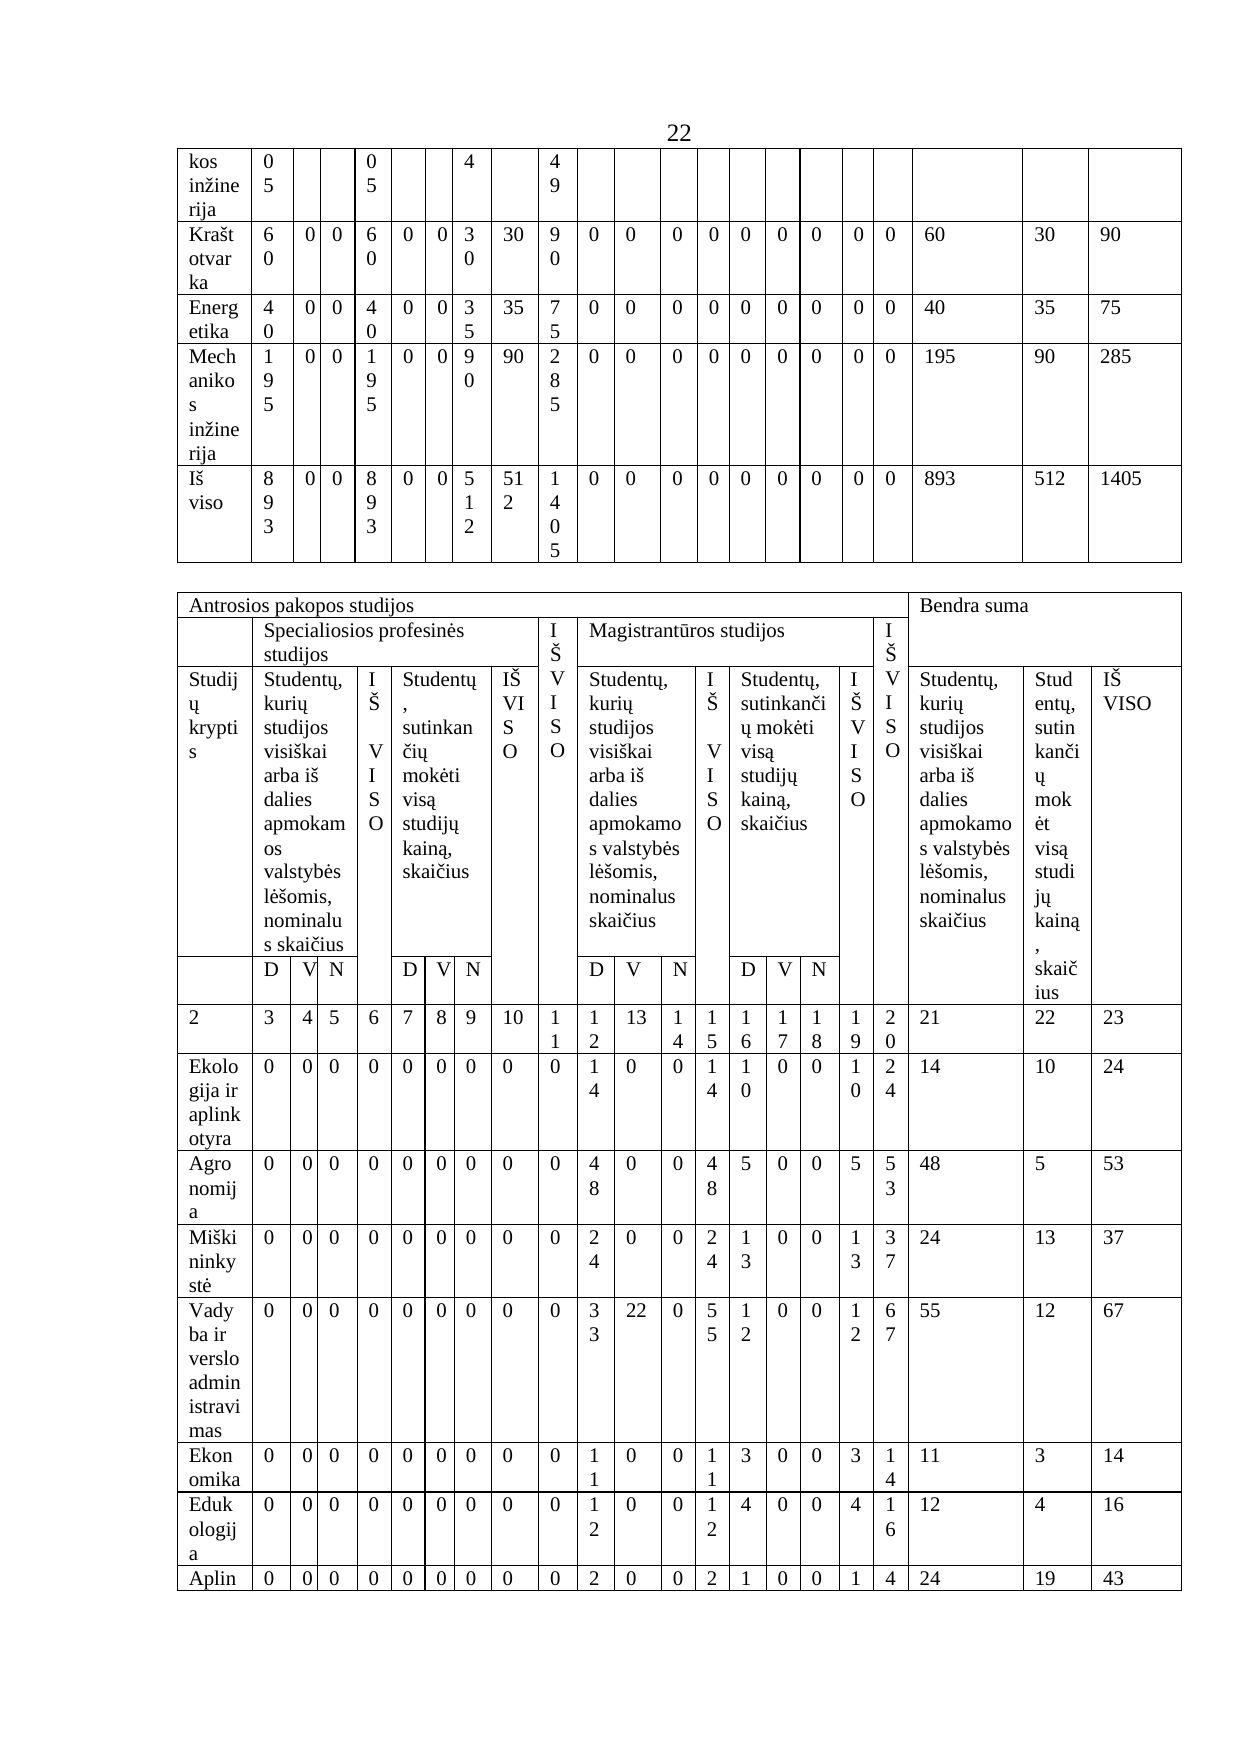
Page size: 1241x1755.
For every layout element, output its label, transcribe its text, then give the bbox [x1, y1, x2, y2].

table_cell 0 [662, 1493, 695, 1564]
table_cell 0 [426, 222, 452, 294]
table_cell 0 [767, 1054, 800, 1150]
table_cell 0 [358, 1151, 391, 1223]
table_cell 4 [874, 1566, 908, 1590]
table_cell 0 [843, 466, 873, 562]
table_cell 14 [662, 1005, 695, 1053]
table_cell 0 [358, 1443, 391, 1491]
table_cell 0 [766, 295, 799, 343]
table_cell 22 [1024, 1005, 1091, 1053]
table_cell IŠ VISO [492, 667, 538, 1004]
table_cell 0 [801, 1298, 839, 1442]
table_cell 893 [913, 466, 1022, 562]
table_cell 10 [840, 1054, 873, 1150]
table_cell N [455, 957, 491, 1004]
table_cell [661, 149, 697, 221]
table_cell 0 [766, 344, 799, 464]
table_cell 0 [291, 1493, 317, 1564]
table_cell 2 [178, 1005, 252, 1053]
table_cell [178, 957, 252, 1004]
table_cell 12 [840, 1298, 873, 1442]
table_cell 0 [662, 1054, 695, 1150]
table_cell 0 [698, 222, 729, 294]
table_cell Studentų, kurių studijos visiškai arba iš dalies apmokamos valstybės lėšomis, nominalus skaičius [909, 667, 1023, 1004]
table_cell 0 [426, 1566, 454, 1590]
table_cell 12 [578, 1493, 614, 1564]
table_cell [615, 149, 660, 221]
table_cell 49 [539, 149, 577, 221]
table_cell IŠ VISO [539, 618, 577, 1004]
table_cell 13 [840, 1225, 873, 1297]
table_cell [801, 149, 842, 221]
table_cell 13 [1024, 1225, 1091, 1297]
table_cell 0 [615, 222, 660, 294]
table_cell 0 [661, 466, 697, 562]
table_cell [294, 149, 320, 221]
table_cell 0 [539, 1298, 577, 1442]
table_cell 3 [840, 1443, 873, 1491]
table_cell 0 [730, 466, 765, 562]
table_cell IŠ VISO [696, 667, 729, 1004]
table_cell 24 [578, 1225, 614, 1297]
table_cell 0 [455, 1493, 491, 1564]
table_cell 0 [392, 295, 425, 343]
table_cell 11 [909, 1443, 1023, 1491]
table_cell 0 [253, 1225, 290, 1297]
table_cell 0 [392, 222, 425, 294]
table_cell 0 [661, 222, 697, 294]
table_cell 30 [1023, 222, 1088, 294]
table_cell 893 [252, 466, 293, 562]
table_cell 0 [321, 344, 354, 464]
table_cell IŠ VISO [358, 667, 391, 1004]
table_cell 0 [318, 1225, 357, 1297]
table_cell 3 [253, 1005, 290, 1053]
table_cell 512 [453, 466, 491, 562]
table_cell 90 [1023, 344, 1088, 464]
table_cell 12 [909, 1493, 1023, 1564]
table_cell N [662, 957, 695, 1004]
table_cell [578, 149, 614, 221]
table_cell 285 [539, 344, 577, 464]
table_cell 195 [356, 344, 391, 464]
table_cell 0 [294, 466, 320, 562]
table_cell 0 [426, 295, 452, 343]
table_cell 0 [539, 1443, 577, 1491]
table_cell 0 [358, 1225, 391, 1297]
table_cell Vadyba ir verslo administravimas [178, 1298, 252, 1442]
table_cell 5 [730, 1151, 766, 1223]
table_cell 10 [1024, 1054, 1091, 1150]
table_cell 0 [662, 1225, 695, 1297]
table_cell 0 [801, 1443, 839, 1491]
table_cell 24 [874, 1054, 908, 1150]
table_cell [426, 149, 452, 221]
table_cell 0 [318, 1054, 357, 1150]
table_cell IŠ VISO [874, 618, 908, 1004]
table_cell 12 [730, 1298, 766, 1442]
table_cell 24 [1092, 1054, 1181, 1150]
table_cell 0 [801, 295, 842, 343]
table_cell 55 [696, 1298, 729, 1442]
table_cell 67 [874, 1298, 908, 1442]
table_cell 19 [1024, 1566, 1091, 1590]
table_cell IŠ VISO [1092, 667, 1181, 1004]
table_cell 16 [730, 1005, 766, 1053]
table_cell 0 [843, 222, 873, 294]
table_cell 0 [615, 466, 660, 562]
table_cell 0 [801, 466, 842, 562]
table_cell 0 [318, 1493, 357, 1564]
table_cell 16 [1092, 1493, 1181, 1564]
table_cell 0 [767, 1493, 800, 1564]
table_cell 67 [1092, 1298, 1181, 1442]
table_cell [1023, 149, 1088, 221]
table_cell 0 [801, 344, 842, 464]
table_cell [766, 149, 799, 221]
table_cell 40 [913, 295, 1022, 343]
table_cell 0 [426, 1443, 454, 1491]
table_cell 13 [730, 1225, 766, 1297]
table_cell 0 [661, 295, 697, 343]
table_cell 14 [909, 1054, 1023, 1150]
table_cell 0 [539, 1054, 577, 1150]
table_cell 0 [578, 466, 614, 562]
table_cell 0 [291, 1054, 317, 1150]
table_cell 0 [662, 1151, 695, 1223]
table_cell [913, 149, 1022, 221]
table_cell 0 [392, 1151, 424, 1223]
table_cell 0 [294, 344, 320, 464]
table_cell 0 [392, 1493, 424, 1564]
table_cell IŠ VISO [840, 667, 873, 1004]
table_cell 24 [696, 1225, 729, 1297]
table_cell 11 [539, 1005, 577, 1053]
table_cell 0 [578, 344, 614, 464]
table_cell 0 [539, 1566, 577, 1590]
table_cell 0 [492, 1151, 538, 1223]
table_cell 0 [253, 1493, 290, 1564]
table_cell [843, 149, 873, 221]
table_cell 0 [843, 344, 873, 464]
table_cell 0 [426, 466, 452, 562]
table_cell 90 [1089, 222, 1181, 294]
table_cell 5 [318, 1005, 357, 1053]
table_cell 48 [696, 1151, 729, 1223]
table_cell 22 [615, 1298, 661, 1442]
table_cell 0 [874, 222, 912, 294]
table_cell 0 [766, 222, 799, 294]
table_cell 10 [492, 1005, 538, 1053]
table_cell 30 [453, 222, 491, 294]
table_cell 60 [252, 222, 293, 294]
table_cell 0 [661, 344, 697, 464]
table_cell Energetika [178, 295, 251, 343]
table_cell [492, 149, 538, 221]
table_cell 0 [767, 1566, 800, 1590]
table_cell 0 [253, 1566, 290, 1590]
table_cell 1405 [539, 466, 577, 562]
table_cell 60 [913, 222, 1022, 294]
table_cell 43 [1092, 1566, 1181, 1590]
table_cell 0 [358, 1566, 391, 1590]
table_cell 0 [358, 1298, 391, 1442]
table_cell 0 [455, 1443, 491, 1491]
table_cell 1 [840, 1566, 873, 1590]
table_cell 0 [766, 466, 799, 562]
table_cell Miškininkystė [178, 1225, 252, 1297]
table_cell 0 [615, 1225, 661, 1297]
table_cell 24 [909, 1566, 1023, 1590]
table_cell 0 [615, 295, 660, 343]
table_cell 90 [453, 344, 491, 464]
table_cell 05 [356, 149, 391, 221]
table_cell 195 [252, 344, 293, 464]
table_cell 0 [492, 1493, 538, 1564]
table_cell 30 [492, 222, 538, 294]
table_cell 3 [730, 1443, 766, 1491]
table_cell 0 [392, 1225, 424, 1297]
table_cell 0 [698, 344, 729, 464]
table_cell 20 [874, 1005, 908, 1053]
table_cell 0 [294, 295, 320, 343]
table_cell 23 [1092, 1005, 1181, 1053]
table_cell Studentų, kurių studijos visiškai arba iš dalies apmokamos valstybės lėšomis, nominalus skaičius [578, 667, 695, 956]
table_cell 14 [696, 1054, 729, 1150]
table_cell 0 [615, 1151, 661, 1223]
table_cell 0 [321, 466, 354, 562]
table_cell 0 [455, 1298, 491, 1442]
table_cell 0 [730, 295, 765, 343]
table_cell 60 [356, 222, 391, 294]
table_cell [1089, 149, 1181, 221]
table_cell 0 [318, 1443, 357, 1491]
table_cell 35 [1023, 295, 1088, 343]
table_cell 35 [492, 295, 538, 343]
table_cell 5 [1024, 1151, 1091, 1223]
table_cell 0 [578, 295, 614, 343]
table_cell 0 [392, 466, 425, 562]
table_cell 0 [318, 1151, 357, 1223]
table_cell 0 [392, 1298, 424, 1442]
table_cell 0 [253, 1298, 290, 1442]
table_cell 0 [455, 1151, 491, 1223]
table_cell D [578, 957, 614, 1004]
table_cell 0 [662, 1298, 695, 1442]
table_cell 48 [909, 1151, 1023, 1223]
table_cell V [426, 957, 454, 1004]
table_cell 0 [874, 466, 912, 562]
table_cell 19 [840, 1005, 873, 1053]
table_cell Mechanikos inžinerija [178, 344, 251, 464]
table_cell 0 [455, 1225, 491, 1297]
table_cell Studentų, sutinkančių mokėti visą studijų kainą, skaičius [392, 667, 491, 956]
table_cell 14 [1092, 1443, 1181, 1491]
table_cell 0 [253, 1054, 290, 1150]
table_cell 0 [291, 1151, 317, 1223]
table_cell 0 [874, 344, 912, 464]
table_cell 12 [1024, 1298, 1091, 1442]
table_cell 512 [492, 466, 538, 562]
table_cell 0 [492, 1566, 538, 1590]
table_cell 0 [426, 1151, 454, 1223]
table_cell Studijų kryptis [178, 667, 252, 956]
table_cell Studentų, sutinkančių mokėti visą studijų kainą, skaičius [730, 667, 839, 956]
table_cell 53 [874, 1151, 908, 1223]
table_cell 40 [356, 295, 391, 343]
table_cell 75 [1089, 295, 1181, 343]
table_cell 1 [730, 1566, 766, 1590]
table_cell 0 [492, 1443, 538, 1491]
table_cell 0 [358, 1054, 391, 1150]
table_cell 0 [698, 295, 729, 343]
table_cell 0 [426, 1298, 454, 1442]
table_cell Kraštotvarka [178, 222, 251, 294]
table_cell 0 [539, 1493, 577, 1564]
table_cell 0 [615, 1443, 661, 1491]
table_cell 17 [767, 1005, 800, 1053]
table_cell Studentų, sutinkančių mokėt visą studijų kainą, skaičius [1024, 667, 1091, 1004]
table_cell 13 [615, 1005, 661, 1053]
table_cell 0 [294, 222, 320, 294]
table_cell 0 [662, 1443, 695, 1491]
table_cell 0 [801, 1493, 839, 1564]
table_cell 0 [291, 1566, 317, 1590]
table_cell N [318, 957, 357, 1004]
table_cell 90 [492, 344, 538, 464]
table_cell 0 [392, 1566, 424, 1590]
table_cell [392, 149, 425, 221]
table_cell 14 [578, 1054, 614, 1150]
table_cell 0 [321, 295, 354, 343]
table_cell 0 [253, 1443, 290, 1491]
table_cell 7 [392, 1005, 424, 1053]
table_cell 2 [578, 1566, 614, 1590]
table_cell 0 [767, 1443, 800, 1491]
table_cell 12 [578, 1005, 614, 1053]
table_cell 10 [730, 1054, 766, 1150]
table_cell 0 [539, 1151, 577, 1223]
table_cell Ekonomika [178, 1443, 252, 1491]
table_cell 16 [874, 1493, 908, 1564]
table_cell 0 [801, 222, 842, 294]
table_cell 3 [1024, 1443, 1091, 1491]
table_cell 0 [291, 1298, 317, 1442]
table_cell Aplin [178, 1566, 252, 1590]
table_cell 0 [801, 1225, 839, 1297]
table_cell 4 [291, 1005, 317, 1053]
table_cell 14 [874, 1443, 908, 1491]
table_cell 0 [291, 1443, 317, 1491]
table_cell 0 [426, 1054, 454, 1150]
table_cell [321, 149, 354, 221]
table_cell 0 [318, 1298, 357, 1442]
table_cell Studentų, kurių studijos visiškai arba iš dalies apmokamos valstybės lėšomis, nominalus skaičius [253, 667, 357, 956]
table_cell [178, 618, 252, 666]
table_cell 0 [321, 222, 354, 294]
table_cell 0 [539, 1225, 577, 1297]
table_cell 0 [358, 1493, 391, 1564]
table_cell 0 [578, 222, 614, 294]
table_cell 0 [843, 295, 873, 343]
table_cell 195 [913, 344, 1022, 464]
table_cell 11 [578, 1443, 614, 1491]
table_cell 5 [840, 1151, 873, 1223]
table_cell 0 [455, 1566, 491, 1590]
table_cell 0 [698, 466, 729, 562]
table_cell 0 [392, 344, 425, 464]
table_cell 0 [426, 1493, 454, 1564]
table_header Bendra suma [909, 593, 1181, 666]
table_cell 0 [291, 1225, 317, 1297]
table_cell 0 [426, 344, 452, 464]
table_cell 0 [492, 1054, 538, 1150]
table_cell 0 [767, 1151, 800, 1223]
table_cell 0 [392, 1443, 424, 1491]
table_cell 4 [453, 149, 491, 221]
table_cell 0 [730, 222, 765, 294]
table_cell 4 [730, 1493, 766, 1564]
table_cell 0 [615, 1054, 661, 1150]
table_cell Magistrantūros studijos [578, 618, 873, 666]
table_cell V [767, 957, 800, 1004]
table_cell Edukologija [178, 1493, 252, 1564]
table_cell 35 [453, 295, 491, 343]
table_cell 8 [426, 1005, 454, 1053]
table_cell 512 [1023, 466, 1088, 562]
table_cell 0 [874, 295, 912, 343]
table_cell 55 [909, 1298, 1023, 1442]
table_cell 37 [1092, 1225, 1181, 1297]
table_cell 0 [615, 1493, 661, 1564]
table_cell D [253, 957, 290, 1004]
table_cell 0 [801, 1151, 839, 1223]
table_cell kos inžinerija [178, 149, 251, 221]
table_cell 0 [801, 1566, 839, 1590]
table_cell 0 [662, 1566, 695, 1590]
table_cell 893 [356, 466, 391, 562]
table_cell 0 [730, 344, 765, 464]
table_cell Specialiosios profesinės studijos [253, 618, 538, 666]
table_cell 40 [252, 295, 293, 343]
table_cell 4 [1024, 1493, 1091, 1564]
table_cell 21 [909, 1005, 1023, 1053]
table_cell Iš viso [178, 466, 251, 562]
table_cell 9 [455, 1005, 491, 1053]
table_cell 0 [455, 1054, 491, 1150]
table_cell [874, 149, 912, 221]
table_cell 0 [801, 1054, 839, 1150]
table_cell 6 [358, 1005, 391, 1053]
table_cell D [730, 957, 766, 1004]
table_cell Ekologija ir aplinkotyra [178, 1054, 252, 1150]
table_cell 0 [253, 1151, 290, 1223]
table_cell 0 [767, 1225, 800, 1297]
table_cell 0 [615, 344, 660, 464]
table_cell 4 [840, 1493, 873, 1564]
table_cell 0 [767, 1298, 800, 1442]
table_cell 2 [696, 1566, 729, 1590]
table_cell 0 [492, 1225, 538, 1297]
table_cell 75 [539, 295, 577, 343]
table_cell D [392, 957, 424, 1004]
table_cell 12 [696, 1493, 729, 1564]
table_header Antrosios pakopos studijos [178, 593, 908, 617]
table_cell 285 [1089, 344, 1181, 464]
table_cell [730, 149, 765, 221]
table_cell V [615, 957, 661, 1004]
table_cell 0 [615, 1566, 661, 1590]
table_cell 0 [426, 1225, 454, 1297]
table_cell 0 [318, 1566, 357, 1590]
table_cell 0 [492, 1298, 538, 1442]
table_cell N [801, 957, 839, 1004]
table_cell 11 [696, 1443, 729, 1491]
table_cell [698, 149, 729, 221]
table_cell 90 [539, 222, 577, 294]
table_cell 0 [392, 1054, 424, 1150]
table_cell V [291, 957, 317, 1004]
table_cell 48 [578, 1151, 614, 1223]
table_cell 18 [801, 1005, 839, 1053]
table_cell 37 [874, 1225, 908, 1297]
table_cell 24 [909, 1225, 1023, 1297]
table_cell 33 [578, 1298, 614, 1442]
table_cell 15 [696, 1005, 729, 1053]
table_cell 53 [1092, 1151, 1181, 1223]
table_cell 05 [252, 149, 293, 221]
table_cell Agronomija [178, 1151, 252, 1223]
table_cell 1405 [1089, 466, 1181, 562]
